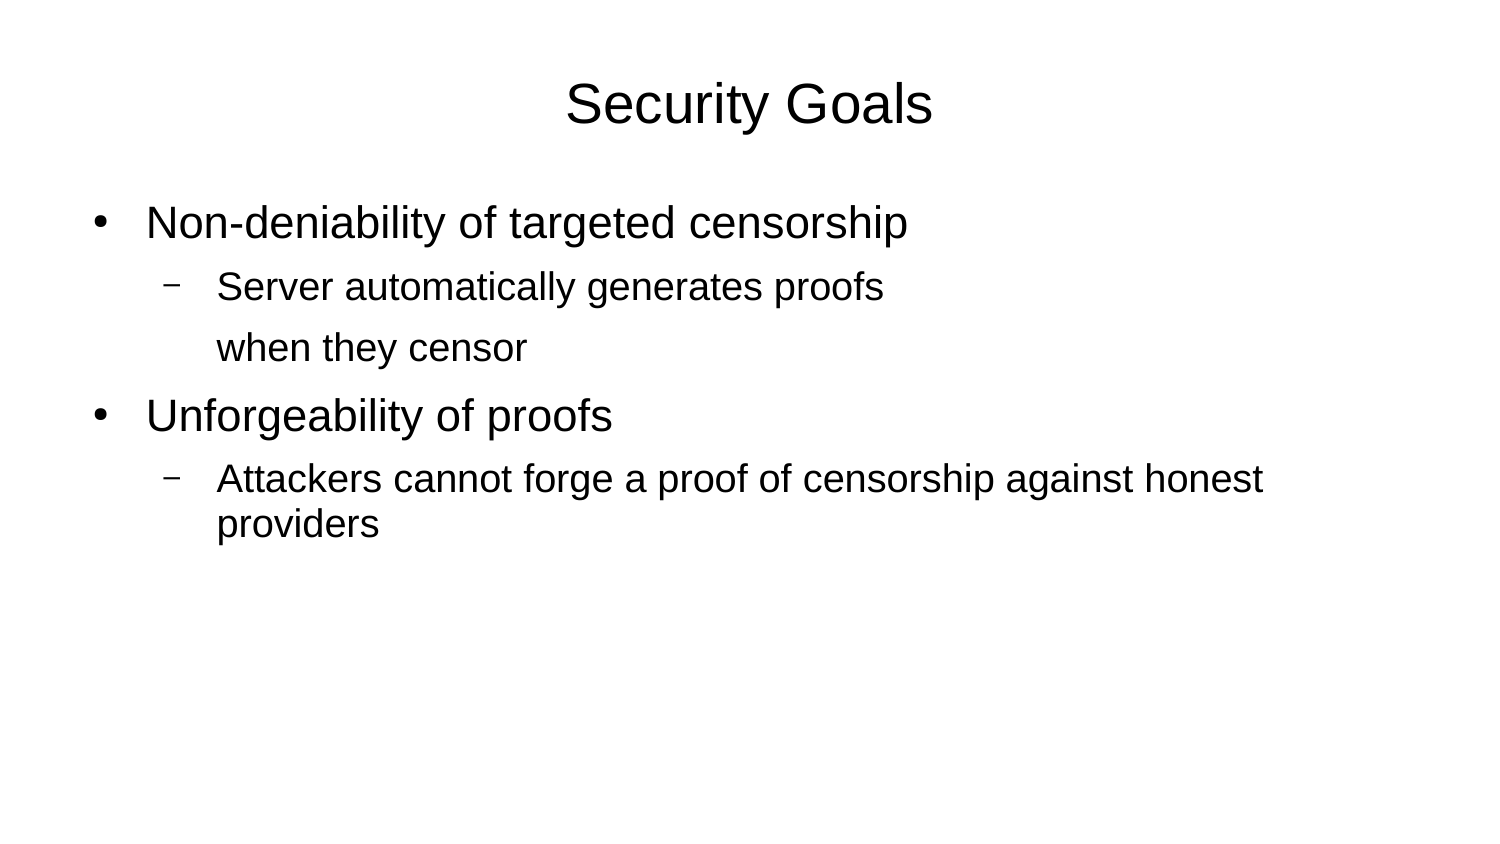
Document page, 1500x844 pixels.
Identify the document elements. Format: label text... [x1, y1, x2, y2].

list Non-deniability of targeted censorship Server automatically generates proofs when they censor Unforgeability of proofs Attackers cannot forge a proof of censorship against honest providers [75, 197, 1425, 687]
title Security Goals [75, 33, 1425, 175]
